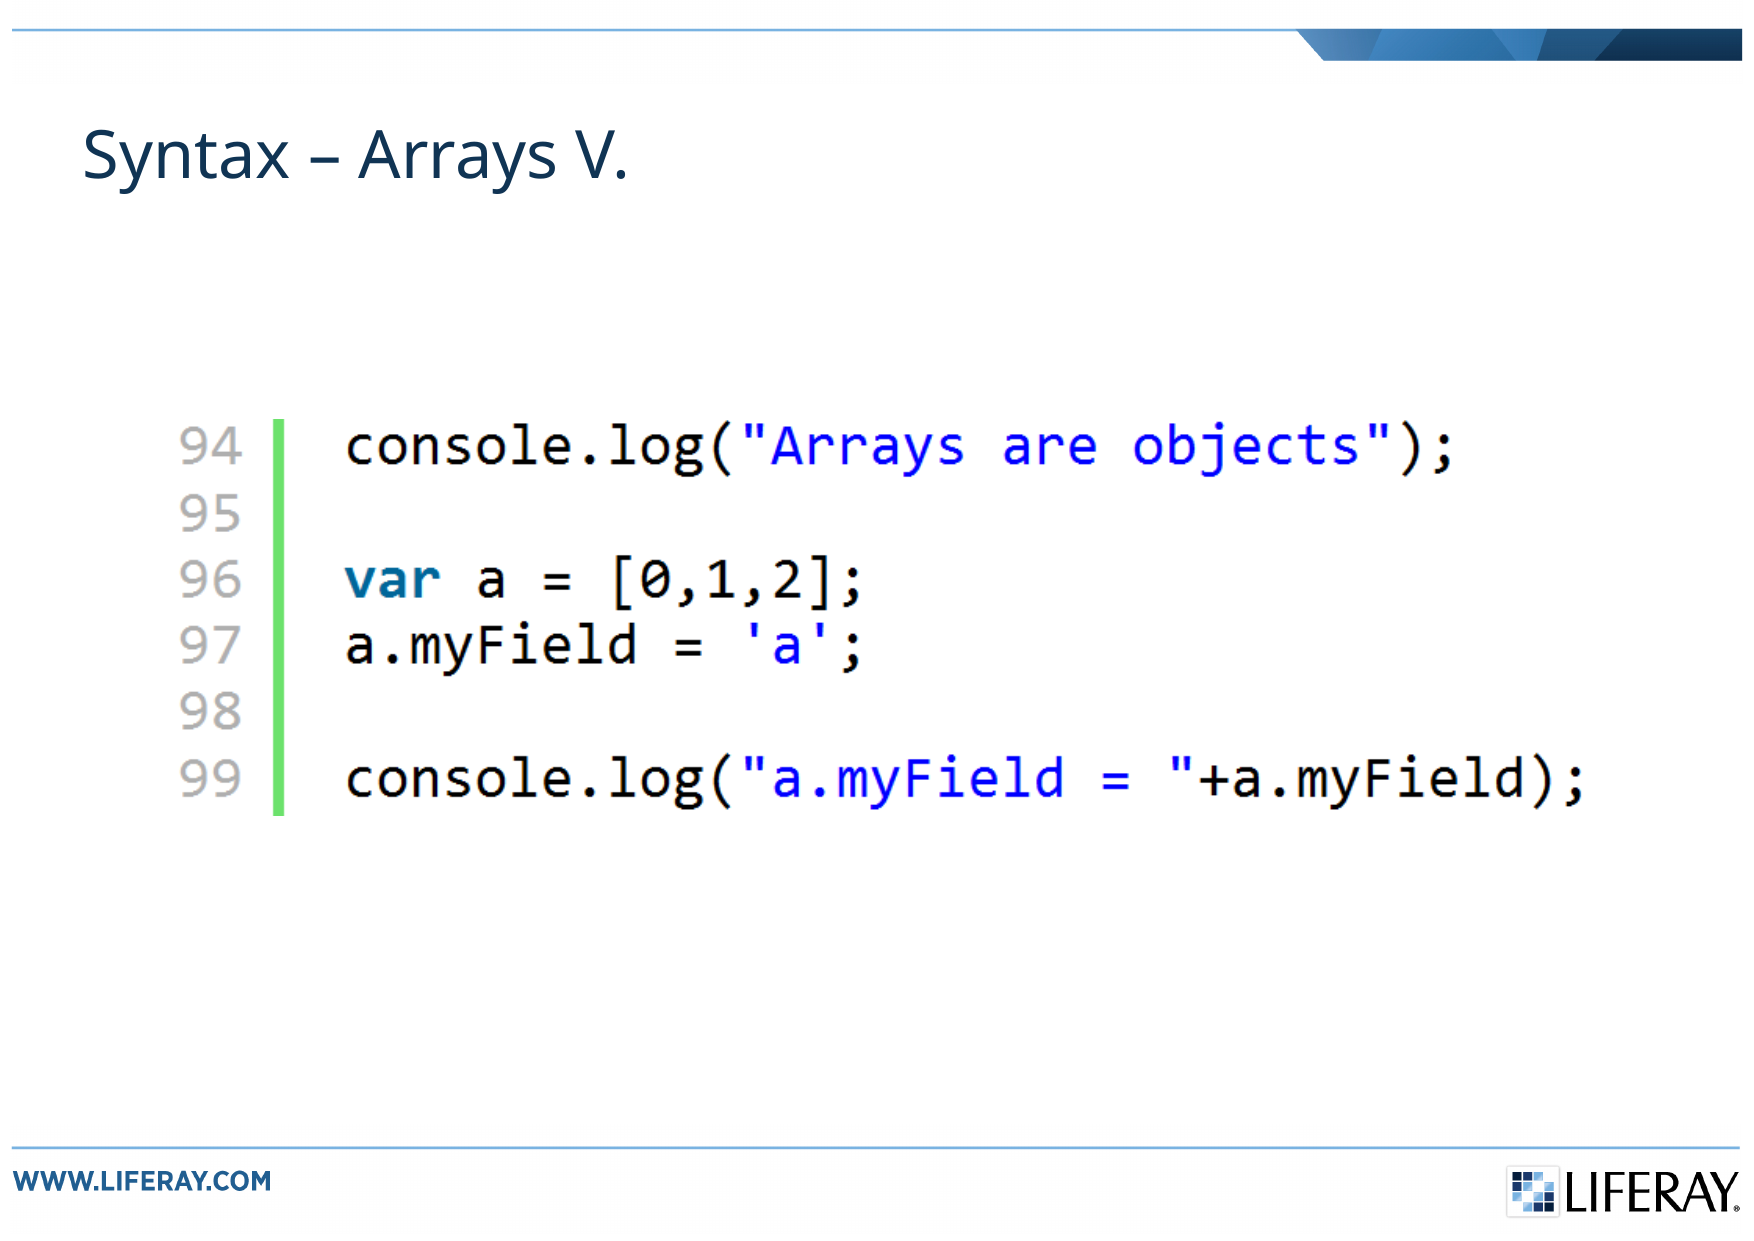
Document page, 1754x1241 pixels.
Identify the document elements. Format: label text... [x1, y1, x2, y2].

picture [167, 419, 1589, 816]
picture [12, 0, 1743, 84]
title Syntax – Arrays V. [82, 49, 1571, 257]
picture [10, 1124, 1741, 1234]
